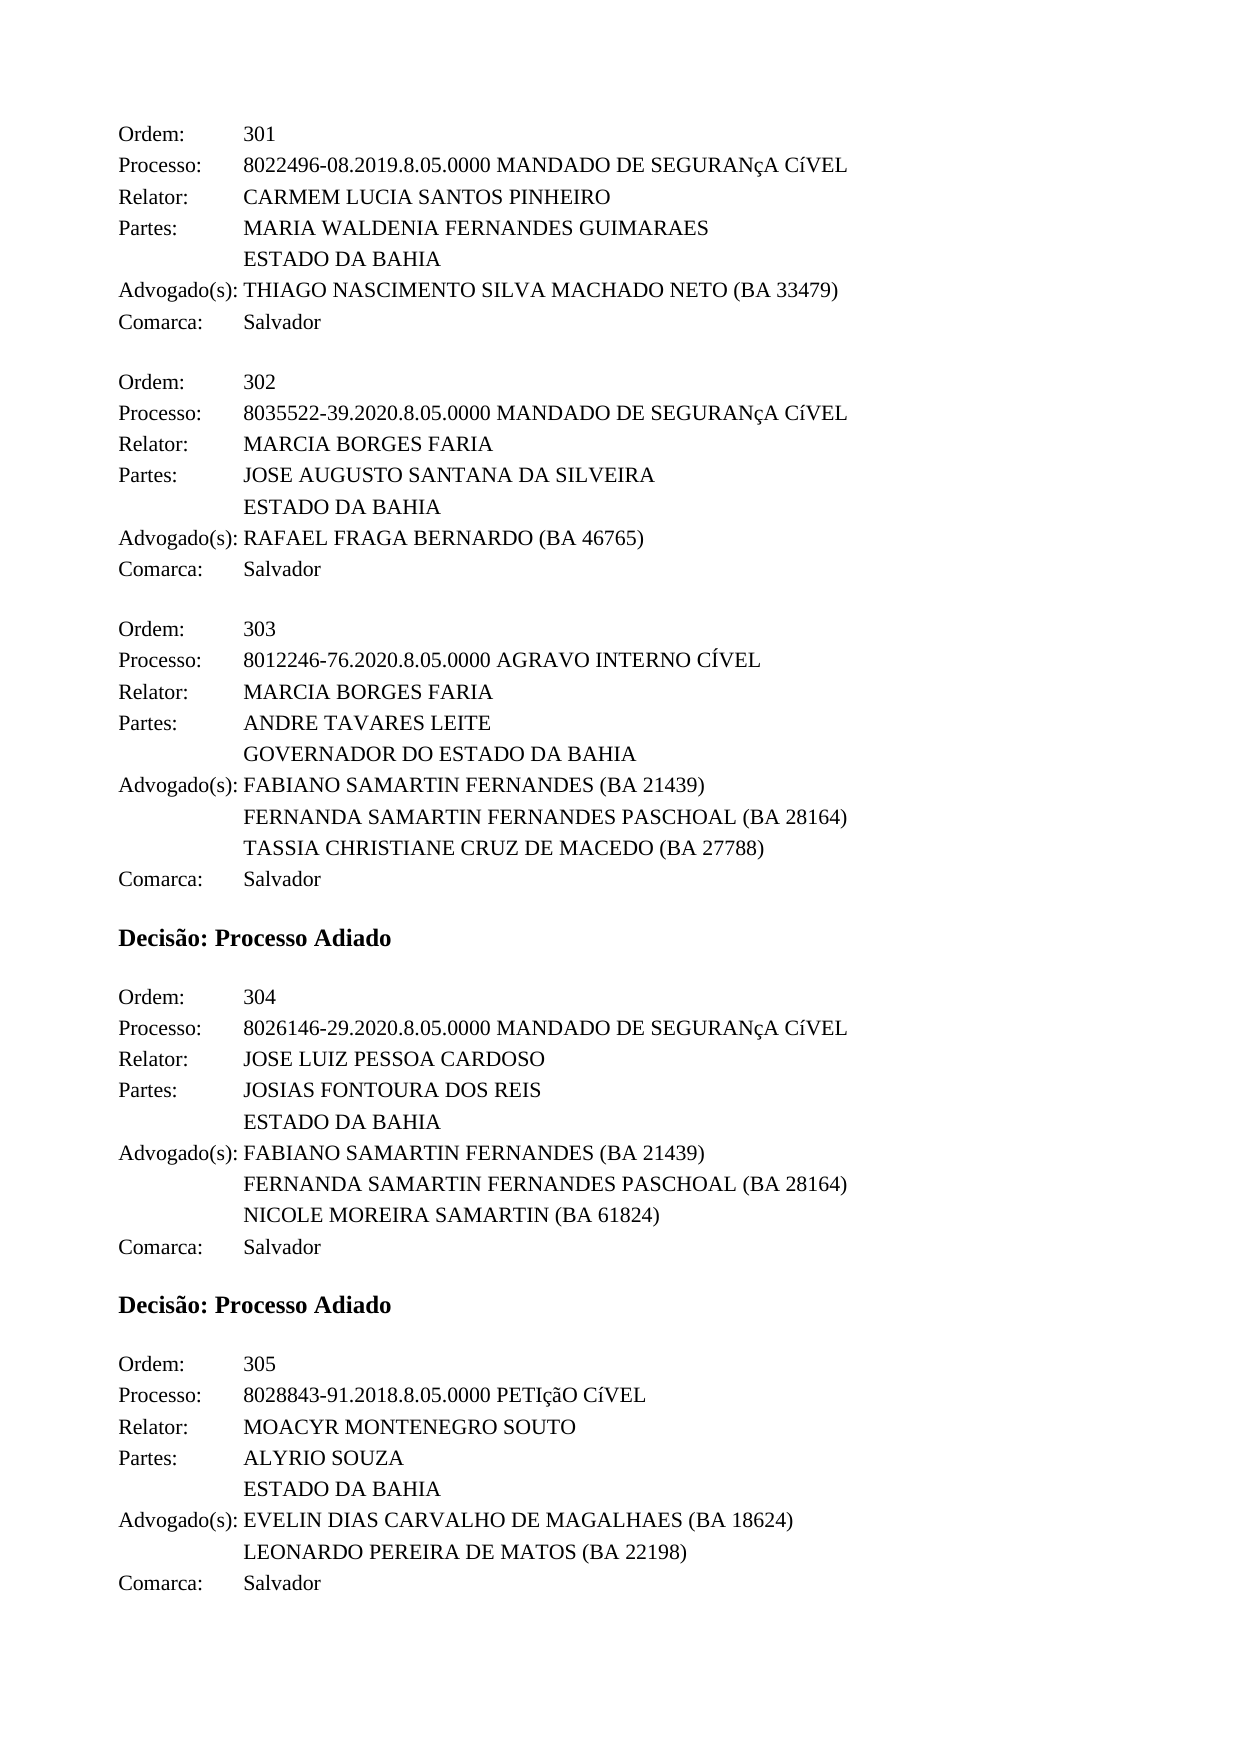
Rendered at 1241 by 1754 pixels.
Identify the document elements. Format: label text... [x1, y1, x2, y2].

table_cell Comarca: [118, 553, 243, 584]
table_cell [118, 1199, 243, 1231]
table_cell GOVERNADOR DO ESTADO DA BAHIA [243, 738, 1240, 769]
table_cell 8022496-08.2019.8.05.0000 MANDADO DE SEGURANçA CíVEL [243, 149, 1240, 181]
text Decisão: Processo Adiado [118, 1291, 1122, 1319]
table_cell Comarca: [118, 863, 243, 894]
table_header Ordem: [118, 366, 243, 397]
table_cell Advogado(s): [118, 1137, 243, 1168]
table_header 304 [243, 981, 1240, 1012]
table_cell TASSIA CHRISTIANE CRUZ DE MACEDO (BA 27788) [243, 832, 1240, 863]
table_cell Salvador [243, 1567, 1240, 1598]
table_header Ordem: [118, 1348, 243, 1379]
table_cell [118, 243, 243, 274]
table_cell Salvador [243, 553, 1240, 584]
table_cell RAFAEL FRAGA BERNARDO (BA 46765) [243, 522, 1240, 553]
table_cell [118, 1536, 243, 1567]
table_cell JOSIAS FONTOURA DOS REIS [243, 1074, 1240, 1106]
table_cell CARMEM LUCIA SANTOS PINHEIRO [243, 181, 1240, 212]
table_cell [118, 1473, 243, 1504]
table_cell Partes: [118, 212, 243, 243]
table_header 303 [243, 613, 1240, 644]
table_header 301 [243, 118, 1240, 149]
table_cell NICOLE MOREIRA SAMARTIN (BA 61824) [243, 1199, 1240, 1231]
table_cell FABIANO SAMARTIN FERNANDES (BA 21439) [243, 1137, 1240, 1168]
table_cell Comarca: [118, 1567, 243, 1598]
table_cell MARCIA BORGES FARIA [243, 676, 1240, 707]
table_cell 8012246-76.2020.8.05.0000 AGRAVO INTERNO CÍVEL [243, 644, 1240, 676]
table_cell Processo: [118, 644, 243, 676]
table_cell JOSE AUGUSTO SANTANA DA SILVEIRA [243, 459, 1240, 491]
table_cell Relator: [118, 181, 243, 212]
table_cell [118, 832, 243, 863]
table_header Ordem: [118, 613, 243, 644]
table_cell Partes: [118, 1074, 243, 1106]
table_cell Comarca: [118, 306, 243, 337]
table_cell Advogado(s): [118, 769, 243, 801]
table_cell Relator: [118, 428, 243, 459]
table_cell MARIA WALDENIA FERNANDES GUIMARAES [243, 212, 1240, 243]
table_cell Processo: [118, 397, 243, 428]
table_cell Relator: [118, 676, 243, 707]
table_cell EVELIN DIAS CARVALHO DE MAGALHAES (BA 18624) [243, 1504, 1240, 1536]
table_cell 8026146-29.2020.8.05.0000 MANDADO DE SEGURANçA CíVEL [243, 1012, 1240, 1043]
table_cell FERNANDA SAMARTIN FERNANDES PASCHOAL (BA 28164) [243, 1168, 1240, 1199]
table_cell FERNANDA SAMARTIN FERNANDES PASCHOAL (BA 28164) [243, 801, 1240, 832]
table_cell Advogado(s): [118, 1504, 243, 1536]
table_header 302 [243, 366, 1240, 397]
table_cell [118, 1168, 243, 1199]
table_cell [118, 491, 243, 522]
table_cell ANDRE TAVARES LEITE [243, 707, 1240, 738]
table_cell Salvador [243, 863, 1240, 894]
table_cell MOACYR MONTENEGRO SOUTO [243, 1411, 1240, 1442]
table_cell Processo: [118, 1379, 243, 1411]
table_cell LEONARDO PEREIRA DE MATOS (BA 22198) [243, 1536, 1240, 1567]
table_cell [118, 1106, 243, 1137]
table_cell Relator: [118, 1043, 243, 1074]
table_cell Partes: [118, 707, 243, 738]
table_cell ESTADO DA BAHIA [243, 243, 1240, 274]
table_cell Comarca: [118, 1231, 243, 1262]
table_cell Processo: [118, 1012, 243, 1043]
table_header Ordem: [118, 118, 243, 149]
table_cell ALYRIO SOUZA [243, 1442, 1240, 1473]
table_cell Partes: [118, 1442, 243, 1473]
table_cell 8028843-91.2018.8.05.0000 PETIçãO CíVEL [243, 1379, 1240, 1411]
table_cell ESTADO DA BAHIA [243, 1473, 1240, 1504]
table_cell THIAGO NASCIMENTO SILVA MACHADO NETO (BA 33479) [243, 274, 1240, 306]
table_cell JOSE LUIZ PESSOA CARDOSO [243, 1043, 1240, 1074]
table_cell ESTADO DA BAHIA [243, 1106, 1240, 1137]
table_cell Salvador [243, 1231, 1240, 1262]
table_cell [118, 738, 243, 769]
table_cell Advogado(s): [118, 274, 243, 306]
table_cell [118, 801, 243, 832]
table_cell ESTADO DA BAHIA [243, 491, 1240, 522]
text Decisão: Processo Adiado [118, 923, 1122, 952]
table_header 305 [243, 1348, 1240, 1379]
table_cell 8035522-39.2020.8.05.0000 MANDADO DE SEGURANçA CíVEL [243, 397, 1240, 428]
table_cell Relator: [118, 1411, 243, 1442]
table_header Ordem: [118, 981, 243, 1012]
table_cell Salvador [243, 306, 1240, 337]
table_cell Partes: [118, 459, 243, 491]
table_cell Advogado(s): [118, 522, 243, 553]
table_cell MARCIA BORGES FARIA [243, 428, 1240, 459]
table_cell Processo: [118, 149, 243, 181]
table_cell FABIANO SAMARTIN FERNANDES (BA 21439) [243, 769, 1240, 801]
